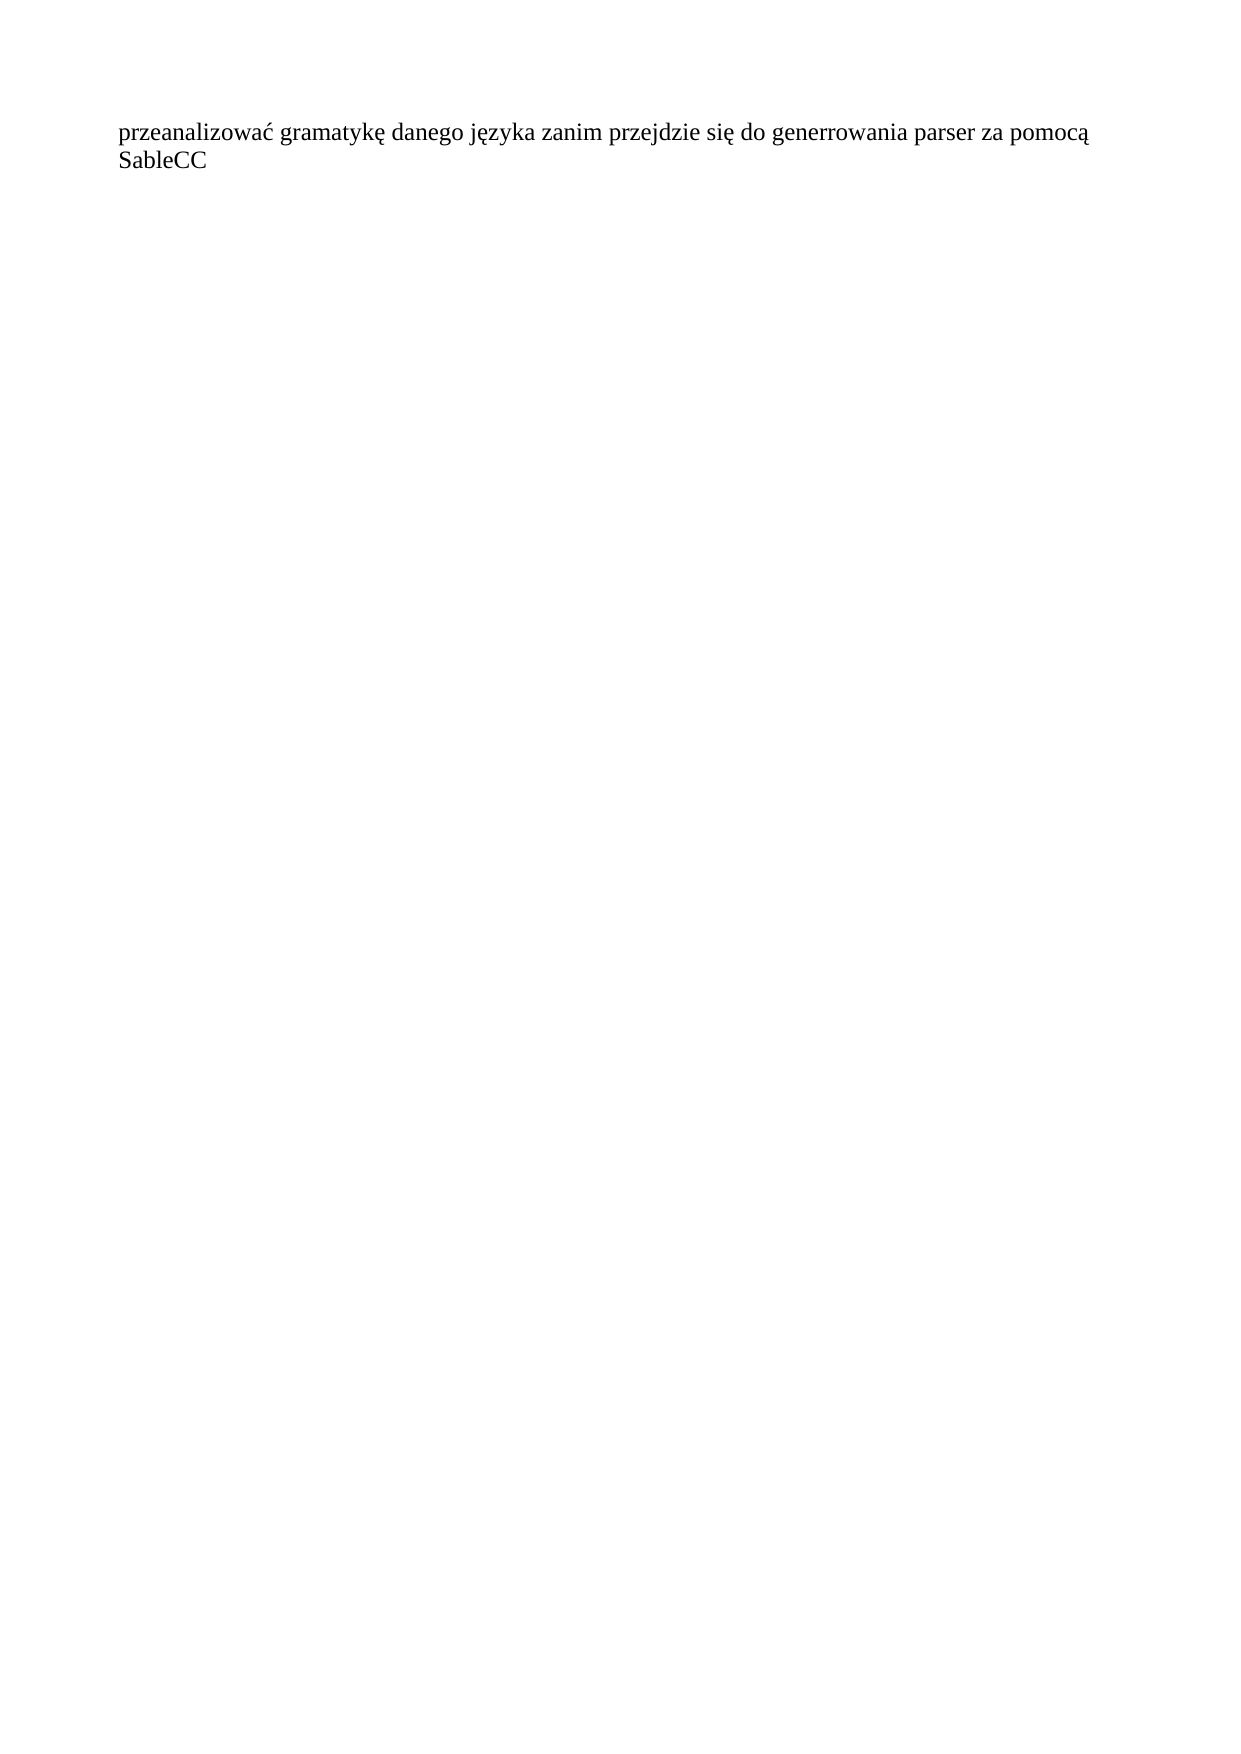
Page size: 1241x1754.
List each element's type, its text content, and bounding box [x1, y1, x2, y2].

text przeanalizować gramatykę danego języka zanim przejdzie się do generrowania parser za pomocą SableCC [118, 118, 1122, 173]
